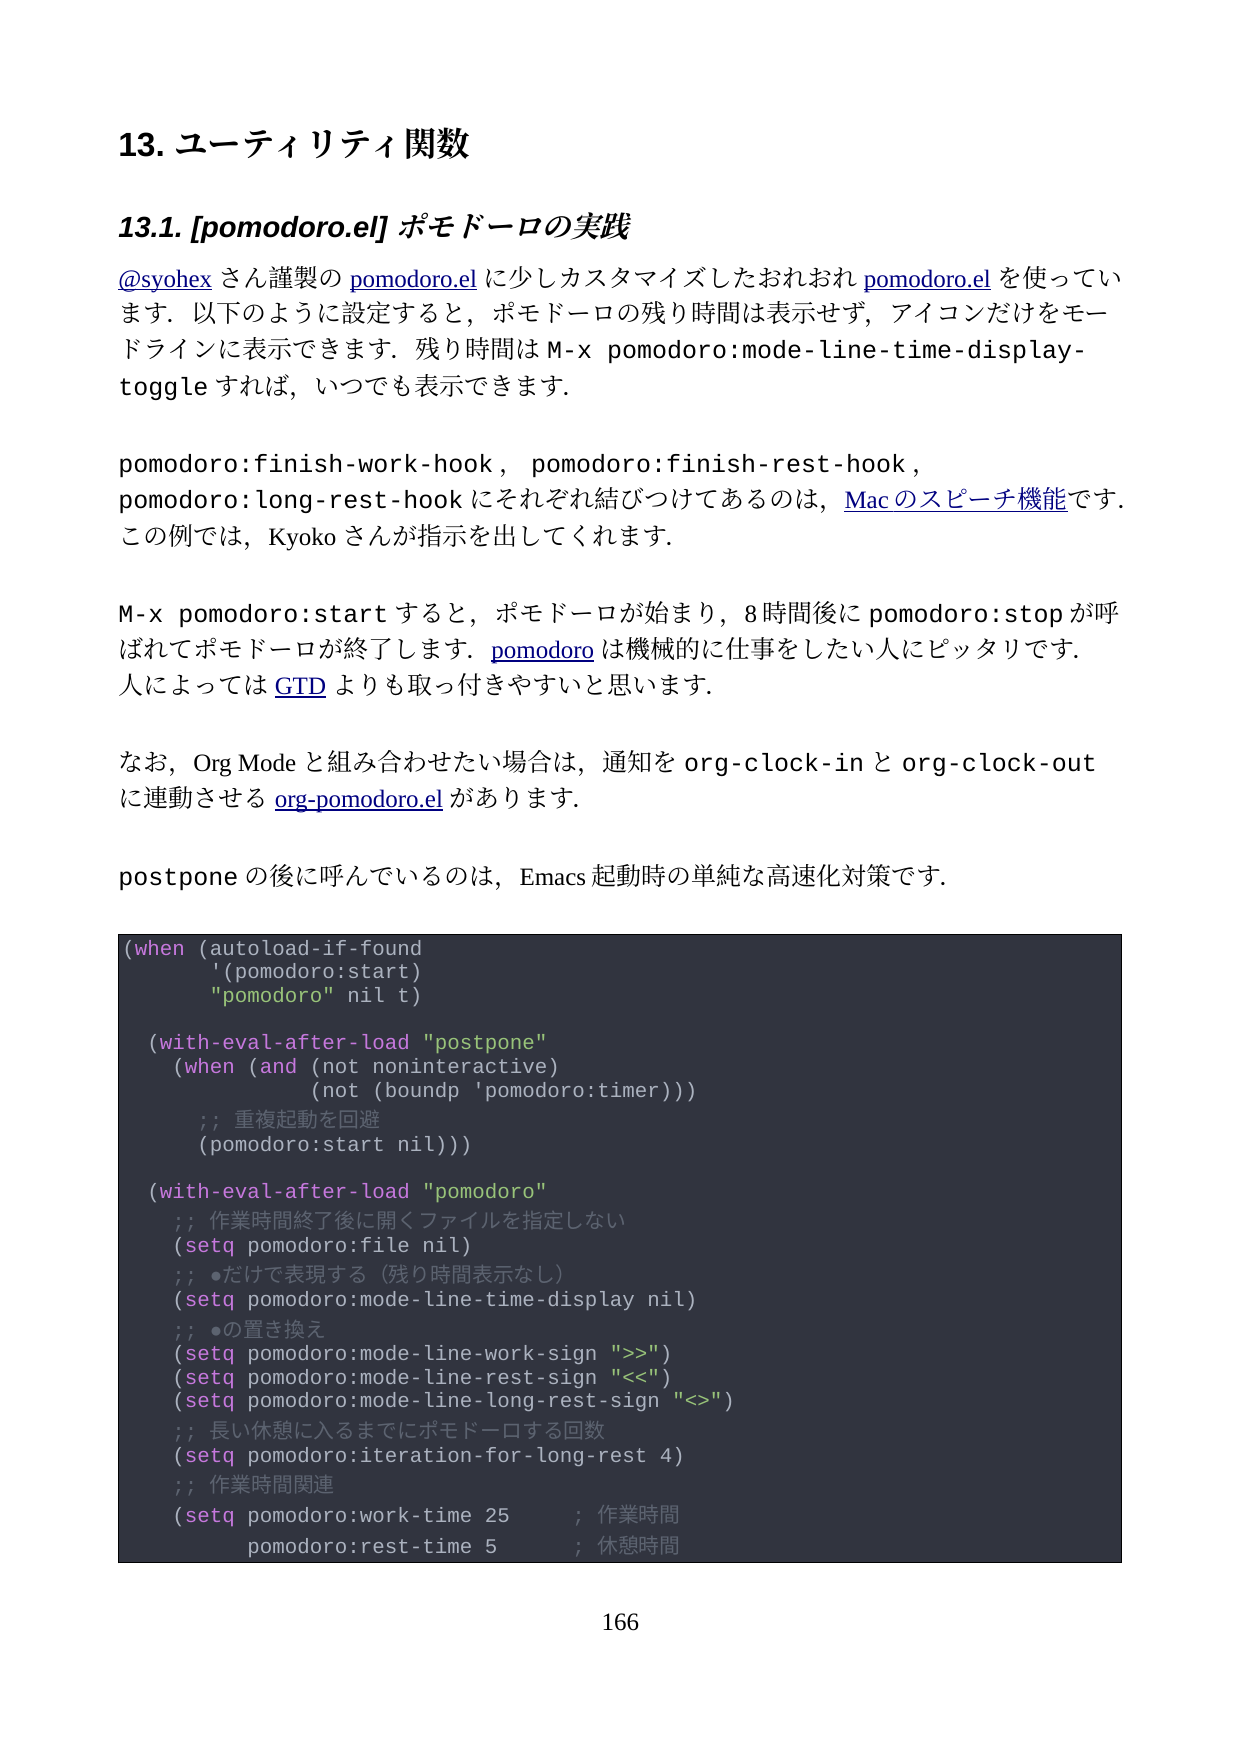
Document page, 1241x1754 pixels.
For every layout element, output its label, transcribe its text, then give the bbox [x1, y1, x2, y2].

text pomodoro:rest-time 5 ; 休憩時間 [119, 1525, 1121, 1562]
text (with-eval-after-load "postpone" [119, 1028, 1121, 1052]
subtitle [pomodoro.el] ポモドーロの実践 [118, 204, 1122, 246]
text (setq pomodoro:mode-line-long-rest-sign "<>") [119, 1387, 1121, 1410]
text (when (autoload-if-found [119, 935, 1121, 957]
text ;; 重複起動を回避 [119, 1099, 1121, 1130]
text (setq pomodoro:iteration-for-long-rest 4) [119, 1441, 1121, 1464]
text (when (and (not noninteractive) [119, 1052, 1121, 1076]
text pomodoro:finish-work-hook ， pomodoro:finish-rest-hook ， pomodoro:long-rest-hook にそれぞれ結びつけてあるのは，Macのスピーチ機能です．この例では，Kyoko さんが指示を出してくれます． [118, 444, 1122, 581]
text ;; 長い休憩に入るまでにポモドーロする回数 [119, 1410, 1121, 1441]
text ;; ●だけで表現する（残り時間表示なし） [119, 1255, 1121, 1285]
text (setq pomodoro:file nil) [119, 1231, 1121, 1255]
text (with-eval-after-load "pomodoro" [119, 1177, 1121, 1201]
text ;; 作業時間終了後に開くファイルを指定しない [119, 1201, 1121, 1231]
text (setq pomodoro:work-time 25 ; 作業時間 [119, 1495, 1121, 1525]
text (setq pomodoro:mode-line-time-display nil) [119, 1285, 1121, 1309]
text なお，Org Mode と組み合わせたい場合は，通知を org-clock-in と org-clock-out に連動させる org-pomodoro.el があります． [118, 743, 1122, 844]
text postpone の後に呼んでいるのは，Emacs起動時の単純な高速化対策です． [118, 856, 1122, 921]
text ;; 作業時間関連 [119, 1464, 1121, 1495]
text "pomodoro" nil t) [119, 981, 1121, 1005]
subtitle ユーティリティ関数 [118, 118, 1122, 166]
text (pomodoro:start nil))) [119, 1130, 1121, 1153]
text (not (boundp 'pomodoro:timer))) [119, 1076, 1121, 1099]
text M-x pomodoro:start すると，ポモドーロが始まり，8時間後に pomodoro:stop が呼ばれてポモドーロが終了します．pomodoro は機械的に仕事をしたい人にピッタリです．人によっては GTD よりも取っ付きやすいと思います． [118, 593, 1122, 730]
text ;; ●の置き換え [119, 1309, 1121, 1339]
text (setq pomodoro:mode-line-work-sign ">>") [119, 1339, 1121, 1363]
text '(pomodoro:start) [119, 957, 1121, 981]
text @syohex さん謹製の pomodoro.el に少しカスタマイズしたおれおれ pomodoro.el を使っています．以下のように設定すると，ポモドーロの残り時間は表示せず，アイコンだけをモードラインに表示できます．残り時間は M-x pomodoro:mode-line-time-display-toggle すれば，いつでも表示できます． [118, 258, 1122, 431]
text (setq pomodoro:mode-line-rest-sign "<<") [119, 1363, 1121, 1387]
